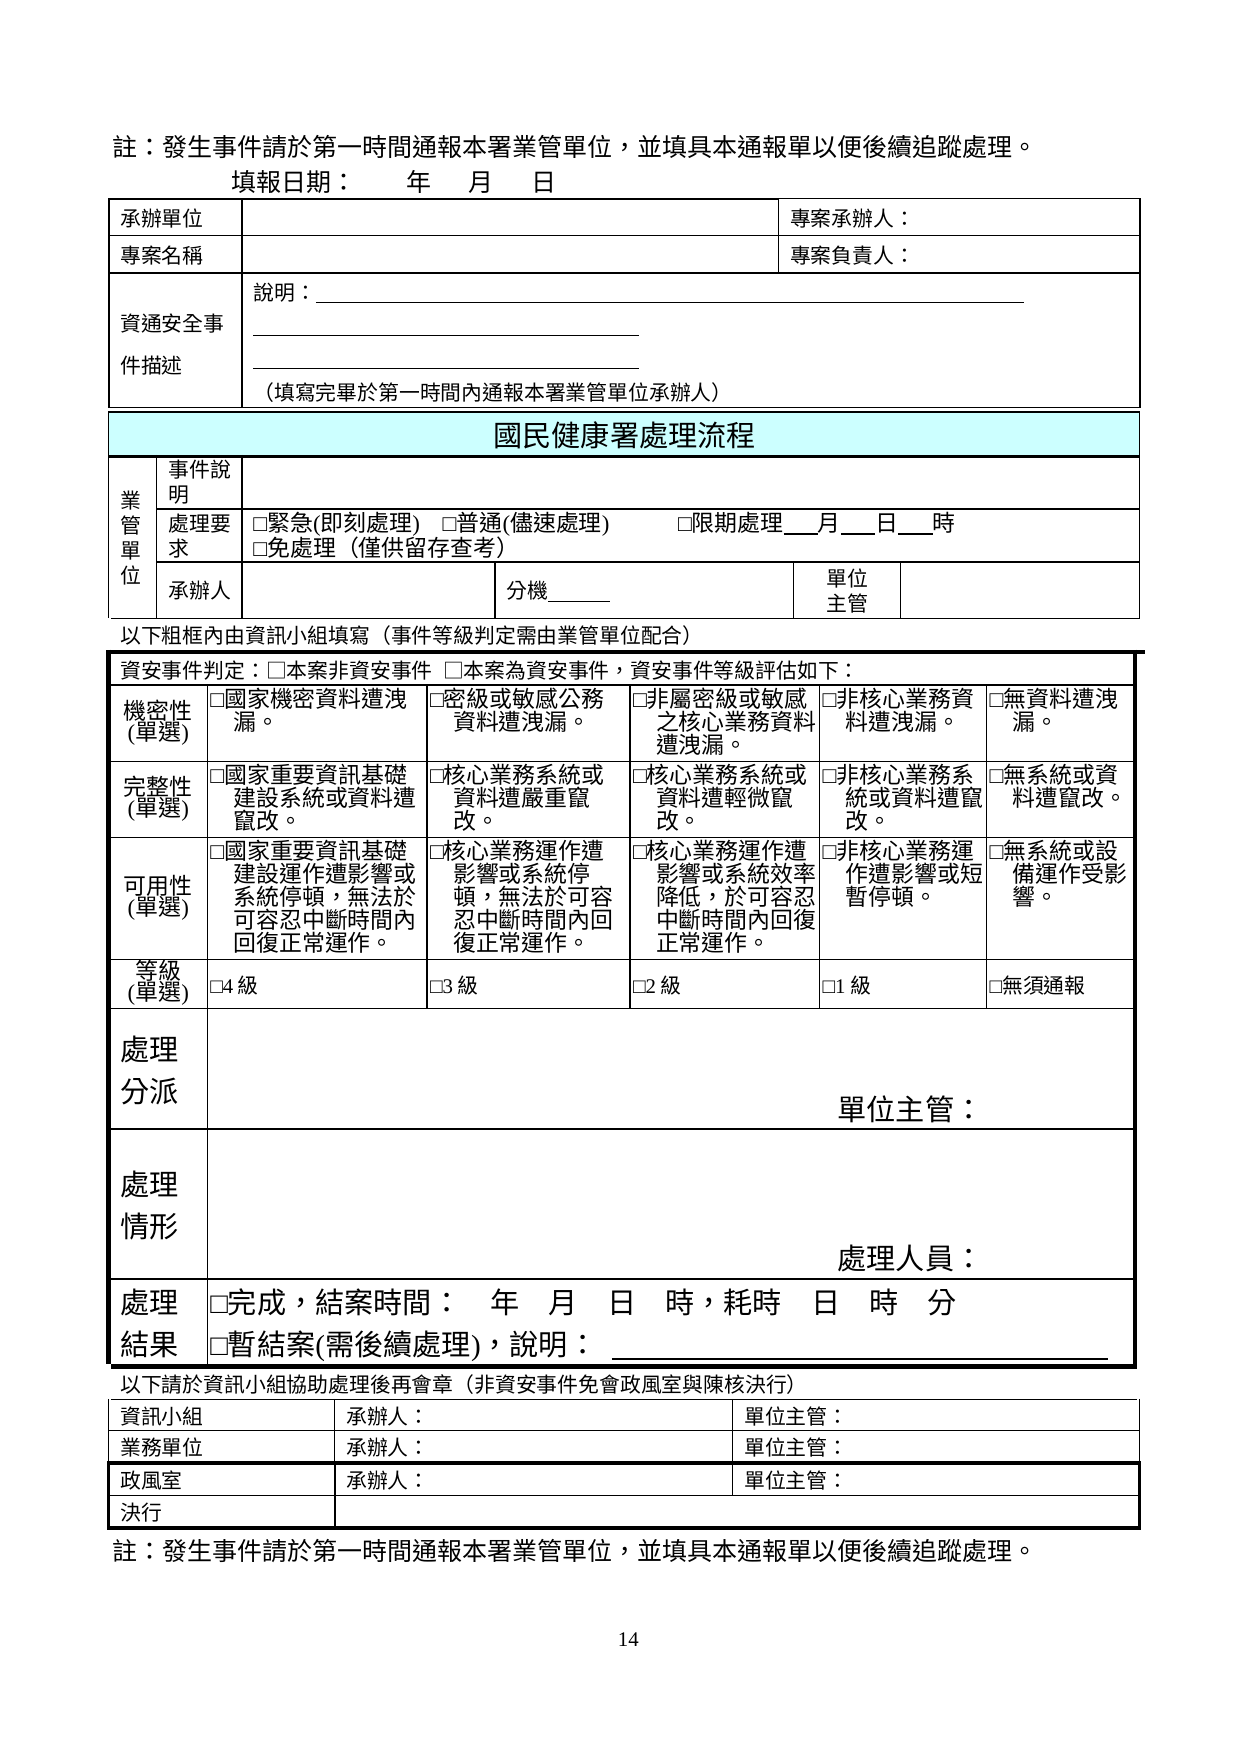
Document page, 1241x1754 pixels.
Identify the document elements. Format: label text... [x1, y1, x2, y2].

table_cell 處理人員： [208, 1130, 1133, 1278]
table_cell 處理 分派 [111, 1009, 207, 1128]
table_cell □國家機密資料遭洩漏。 [208, 686, 426, 761]
table_cell 專案名稱 [110, 236, 241, 272]
table_cell □非核心業務資料遭洩漏。 [820, 686, 986, 761]
table_cell 等級 (單選) [111, 960, 207, 1008]
table_cell □完成，結案時間： 年 月 日 時，耗時 日 時 分 □暫結案(需後續處理)，說明： [208, 1280, 1133, 1364]
table_cell 承辦人： [335, 1431, 732, 1461]
table_header [1141, 198, 1147, 235]
table_cell 完整性 (單選) [111, 762, 207, 837]
table_cell [1140, 761, 1147, 837]
table_cell 可用性 (單選) [111, 838, 207, 959]
table_cell 政風室 [110, 1465, 334, 1495]
table_cell [901, 563, 1139, 618]
table_cell [1140, 411, 1147, 455]
table_cell □4級 [208, 960, 426, 1008]
table_cell [1140, 1278, 1147, 1364]
table_cell □核心業務運作遭影響或系統效率降低，於可容忍中斷時間內回復正常運作。 [631, 838, 819, 959]
table_cell 單位主管： [208, 1009, 1133, 1128]
table_cell [1140, 959, 1147, 1008]
table_cell [1140, 1008, 1147, 1128]
table_cell 單位主管： [733, 1465, 1138, 1495]
table_cell 國民健康署處理流程 [109, 413, 1139, 455]
table_cell [243, 458, 1139, 508]
text 填報日期： 年 月 日 [112, 162, 1144, 198]
table_cell □無系統或資料遭竄改。 [987, 762, 1133, 837]
table_cell [1140, 561, 1147, 618]
table_cell [1140, 684, 1147, 761]
table_cell 資安事件判定：□本案非資安事件 □本案為資安事件，資安事件等級評估如下： [111, 654, 1133, 684]
table_cell 事件說明 [157, 458, 241, 508]
table_cell □非核心業務運作遭影響或短暫停頓。 [820, 838, 986, 959]
table_cell [1140, 1399, 1147, 1430]
table_cell □密級或敏感公務資料遭洩漏。 [428, 686, 629, 761]
table_cell □核心業務系統或資料遭嚴重竄改。 [428, 762, 629, 837]
table_cell □非核心業務系統或資料遭竄改。 [820, 762, 986, 837]
table_cell 處理情形 [111, 1130, 207, 1278]
table_cell [1141, 1495, 1147, 1526]
table_cell 專案負責人： [779, 236, 1139, 272]
table_cell 單位 主管 [794, 563, 900, 618]
table_header 專案承辦人： [779, 199, 1139, 235]
table_cell □緊急(即刻處理) □普通(儘速處理) □限期處理 月 日 時 □免處理（僅供留存查考） [243, 510, 1139, 561]
table_header [243, 200, 778, 235]
table_cell 業務單位 [109, 1431, 334, 1461]
table_cell [1142, 1364, 1147, 1399]
table_cell 資通安全事件描述 [110, 274, 241, 407]
table_cell 單位主管： [733, 1431, 1139, 1461]
table_cell 承辦人 [157, 563, 241, 618]
table_cell [243, 236, 778, 272]
table_cell □非屬密級或敏感之核心業務資料遭洩漏。 [631, 686, 819, 761]
table_cell 承辦人： [335, 1400, 732, 1430]
table_cell [1140, 508, 1147, 561]
table_cell □1級 [820, 960, 986, 1008]
table_cell □無須通報 [987, 960, 1133, 1008]
table_cell □國家重要資訊基礎建設系統或資料遭竄改。 [208, 762, 426, 837]
table_cell 業管單位 [109, 458, 156, 618]
table_cell 機密性 (單選) [111, 686, 207, 761]
table_cell [336, 1496, 1138, 1526]
table_cell □核心業務運作遭影響或系統停頓，無法於可容忍中斷時間內回復正常運作。 [428, 838, 629, 959]
table_cell [1140, 654, 1147, 684]
table_cell 說明： （填寫完畢於第一時間內通報本署業管單位承辦人） [243, 274, 1139, 407]
table_cell □無系統或設備運作受影響。 [987, 838, 1133, 959]
table_cell □國家重要資訊基礎建設運作遭影響或系統停頓，無法於可容忍中斷時間內回復正常運作。 [208, 838, 426, 959]
table_cell 以下粗框內由資訊小組填寫（事件等級判定需由業管單位配合） [111, 619, 1145, 649]
table_cell 以下請於資訊小組協助處理後再會章（非資安事件免會政風室與陳核決行） [111, 1369, 1137, 1399]
text 註：發生事件請於第一時間通報本署業管單位，並填具本通報單以便後續追蹤處理。 [112, 133, 1144, 162]
table_cell [1140, 1430, 1147, 1461]
table_cell 處理結果 [111, 1280, 207, 1364]
table_cell 決行 [110, 1496, 334, 1526]
table_cell [1141, 1461, 1147, 1495]
table_cell 資訊小組 [109, 1400, 334, 1430]
table_cell 單位主管： [733, 1400, 1139, 1430]
table_cell [1140, 1128, 1147, 1278]
table_cell [1141, 272, 1147, 407]
table_cell 承辦人： [336, 1465, 732, 1495]
table_header 承辦單位 [110, 200, 241, 235]
table_cell [1140, 455, 1147, 508]
table_cell □2級 [631, 960, 819, 1008]
table_cell 處理要求 [157, 510, 241, 561]
table_cell 分機 [496, 563, 793, 618]
text 註：發生事件請於第一時間通報本署業管單位，並填具本通報單以便後續追蹤處理。 [112, 1537, 1144, 1566]
table_cell □核心業務系統或資料遭輕微竄改。 [631, 762, 819, 837]
table_cell [1140, 837, 1147, 959]
table_cell [1141, 235, 1147, 272]
table_cell □3級 [428, 960, 629, 1008]
table_cell [243, 563, 494, 618]
table_cell □無資料遭洩漏。 [987, 686, 1133, 761]
